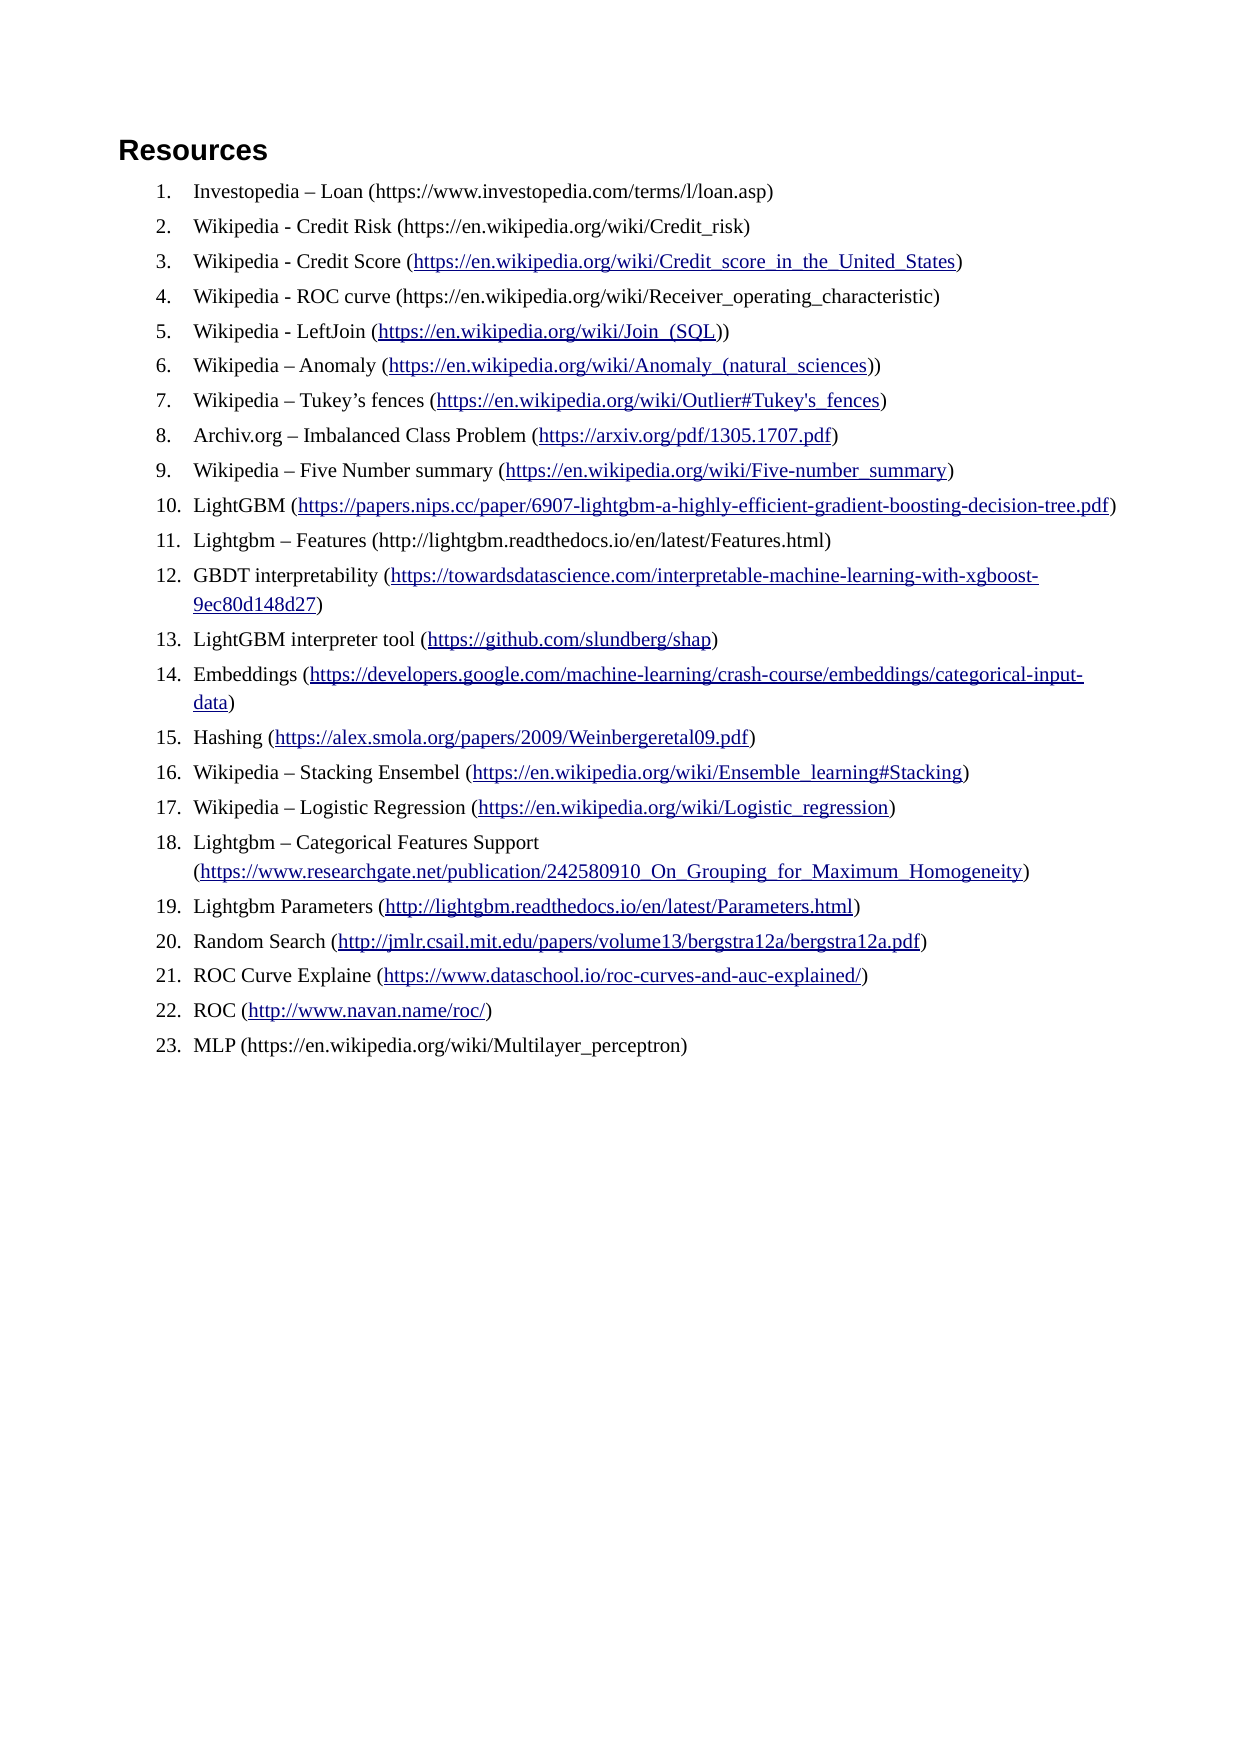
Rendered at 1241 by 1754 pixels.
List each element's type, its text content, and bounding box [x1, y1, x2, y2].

list Wikipedia – Stacking Ensembel (https://en.wikipedia.org/wiki/Ensemble_learning#Stacking) [156, 760, 1122, 784]
list Wikipedia – Logistic Regression (https://en.wikipedia.org/wiki/Logistic_regression) [156, 795, 1122, 819]
list Wikipedia - Credit Risk (https://en.wikipedia.org/wiki/Credit_risk) [156, 214, 1122, 238]
list Wikipedia – Anomaly (https://en.wikipedia.org/wiki/Anomaly_(natural_sciences)) [156, 353, 1122, 377]
list Wikipedia – Tukey’s fences (https://en.wikipedia.org/wiki/Outlier#Tukey's_fences) [156, 388, 1122, 412]
list LightGBM (https://papers.nips.cc/paper/6907-lightgbm-a-highly-efficient-gradient-boosting-decision-tree.pdf) [156, 493, 1122, 517]
list ROC (http://www.navan.name/roc/) [156, 998, 1122, 1022]
list GBDT interpretability (https://towardsdatascience.com/interpretable-machine-learning-with-xgboost-9ec80d148d27) [156, 563, 1122, 616]
list Wikipedia - Credit Score (https://en.wikipedia.org/wiki/Credit_score_in_the_United_States) [156, 249, 1122, 273]
list MLP (https://en.wikipedia.org/wiki/Multilayer_perceptron) [156, 1033, 1122, 1057]
list LightGBM interpreter tool (https://github.com/slundberg/shap) [156, 627, 1122, 651]
list ROC Curve Explaine (https://www.dataschool.io/roc-curves-and-auc-explained/) [156, 963, 1122, 987]
list Wikipedia - LeftJoin (https://en.wikipedia.org/wiki/Join_(SQL)) [156, 318, 1122, 343]
list Random Search (http://jmlr.csail.mit.edu/papers/volume13/bergstra12a/bergstra12a.pdf) [156, 928, 1122, 953]
list Wikipedia – Five Number summary (https://en.wikipedia.org/wiki/Five-number_summary) [156, 458, 1122, 482]
list Lightgbm Parameters (http://lightgbm.readthedocs.io/en/latest/Parameters.html) [156, 894, 1122, 918]
list Lightgbm – Features (http://lightgbm.readthedocs.io/en/latest/Features.html) [156, 528, 1122, 552]
list Investopedia – Loan (https://www.investopedia.com/terms/l/loan.asp) [156, 179, 1122, 203]
list Hashing (https://alex.smola.org/papers/2009/Weinbergeretal09.pdf) [156, 725, 1122, 749]
list Wikipedia - ROC curve (https://en.wikipedia.org/wiki/Receiver_operating_characteristic) [156, 284, 1122, 308]
list Archiv.org – Imbalanced Class Problem (https://arxiv.org/pdf/1305.1707.pdf) [156, 423, 1122, 447]
list Embeddings (https://developers.google.com/machine-learning/crash-course/embeddings/categorical-input-data) [156, 661, 1122, 714]
subtitle Resources [118, 133, 1122, 166]
list Lightgbm – Categorical Features Support (https://www.researchgate.net/publication/242580910_On_Grouping_for_Maximum_Homogeneity) [156, 830, 1122, 883]
